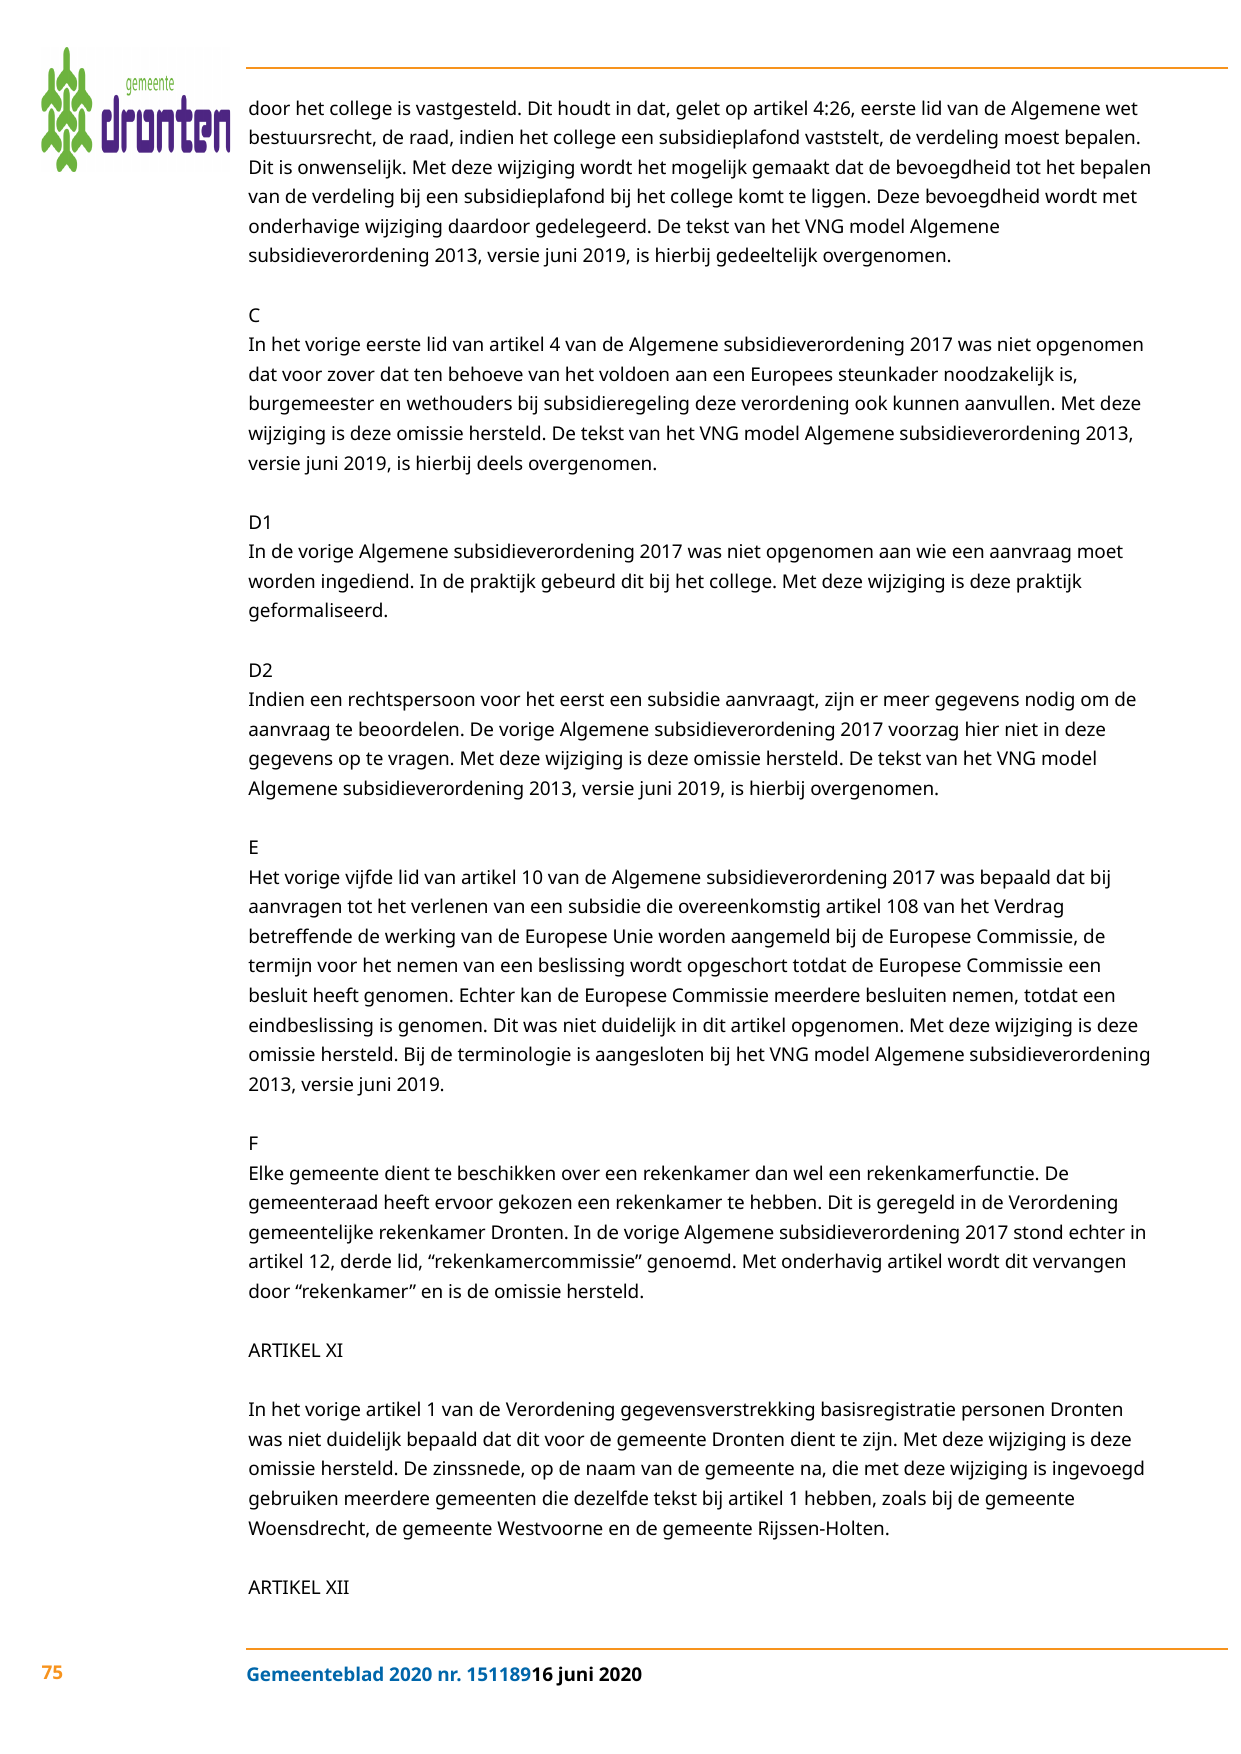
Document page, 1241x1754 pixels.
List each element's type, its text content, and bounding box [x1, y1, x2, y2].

picture [41, 47, 231, 172]
text C [248, 302, 1152, 328]
text ARTIKEL XI [248, 1337, 1152, 1363]
text door het college is vastgesteld. Dit houdt in dat, gelet op artikel 4:26, eerste lid van de Algemene wet bestuursrecht, de raad, indien het college een subsidieplafond vaststelt, de verdeling moest bepalen. Dit is onwenselijk. Met deze wijziging wordt het mogelijk gemaakt dat de bevoegdheid tot het bepalen van de verdeling bij een subsidieplafond bij het college komt te liggen. Deze bevoegdheid wordt met onderhavige wijziging daardoor gedelegeerd. De tekst van het VNG model Algemene subsidieverordening 2013, versie juni 2019, is hierbij gedeeltelijk overgenomen. [248, 95, 1152, 268]
text E [248, 834, 1152, 860]
text Elke gemeente dient te beschikken over een rekenkamer dan wel een rekenkamerfunctie. De gemeenteraad heeft ervoor gekozen een rekenkamer te hebben. Dit is geregeld in de Verordening gemeentelijke rekenkamer Dronten. In de vorige Algemene subsidieverordening 2017 stond echter in artikel 12, derde lid, “rekenkamercommissie” genoemd. Met onderhavig artikel wordt dit vervangen door “rekenkamer” en is de omissie hersteld. [248, 1160, 1152, 1304]
text In het vorige artikel 1 van de Verordening gegevensverstrekking basisregistratie personen Dronten was niet duidelijk bepaald dat dit voor de gemeente Dronten dient te zijn. Met deze wijziging is deze omissie hersteld. De zinssnede, op de naam van de gemeente na, die met deze wijziging is ingevoegd gebruiken meerdere gemeenten die dezelfde tekst bij artikel 1 hebben, zoals bij de gemeente Woensdrecht, de gemeente Westvoorne en de gemeente Rijssen-Holten. [248, 1396, 1152, 1541]
text In de vorige Algemene subsidieverordening 2017 was niet opgenomen aan wie een aanvraag moet worden ingediend. In de praktijk gebeurd dit bij het college. Met deze wijziging is deze praktijk geformaliseerd. [248, 538, 1152, 623]
text ARTIKEL XII [248, 1574, 1152, 1600]
text F [248, 1130, 1152, 1156]
text D2 [248, 657, 1152, 683]
text Indien een rechtspersoon voor het eerst een subsidie aanvraagt, zijn er meer gegevens nodig om de aanvraag te beoordelen. De vorige Algemene subsidieverordening 2017 voorzag hier niet in deze gegevens op te vragen. Met deze wijziging is deze omissie hersteld. De tekst van het VNG model Algemene subsidieverordening 2013, versie juni 2019, is hierbij overgenomen. [248, 686, 1152, 801]
text Het vorige vijfde lid van artikel 10 van de Algemene subsidieverordening 2017 was bepaald dat bij aanvragen tot het verlenen van een subsidie die overeenkomstig artikel 108 van het Verdrag betreffende de werking van de Europese Unie worden aangemeld bij de Europese Commissie, de termijn voor het nemen van een beslissing wordt opgeschort totdat de Europese Commissie een besluit heeft genomen. Echter kan de Europese Commissie meerdere besluiten nemen, totdat een eindbeslissing is genomen. Dit was niet duidelijk in dit artikel opgenomen. Met deze wijziging is deze omissie hersteld. Bij de terminologie is aangesloten bij het VNG model Algemene subsidieverordening 2013, versie juni 2019. [248, 864, 1152, 1097]
text D1 [248, 509, 1152, 535]
text In het vorige eerste lid van artikel 4 van de Algemene subsidieverordening 2017 was niet opgenomen dat voor zover dat ten behoeve van het voldoen aan een Europees steunkader noodzakelijk is, burgemeester en wethouders bij subsidieregeling deze verordening ook kunnen aanvullen. Met deze wijziging is deze omissie hersteld. De tekst van het VNG model Algemene subsidieverordening 2013, versie juni 2019, is hierbij deels overgenomen. [248, 331, 1152, 476]
